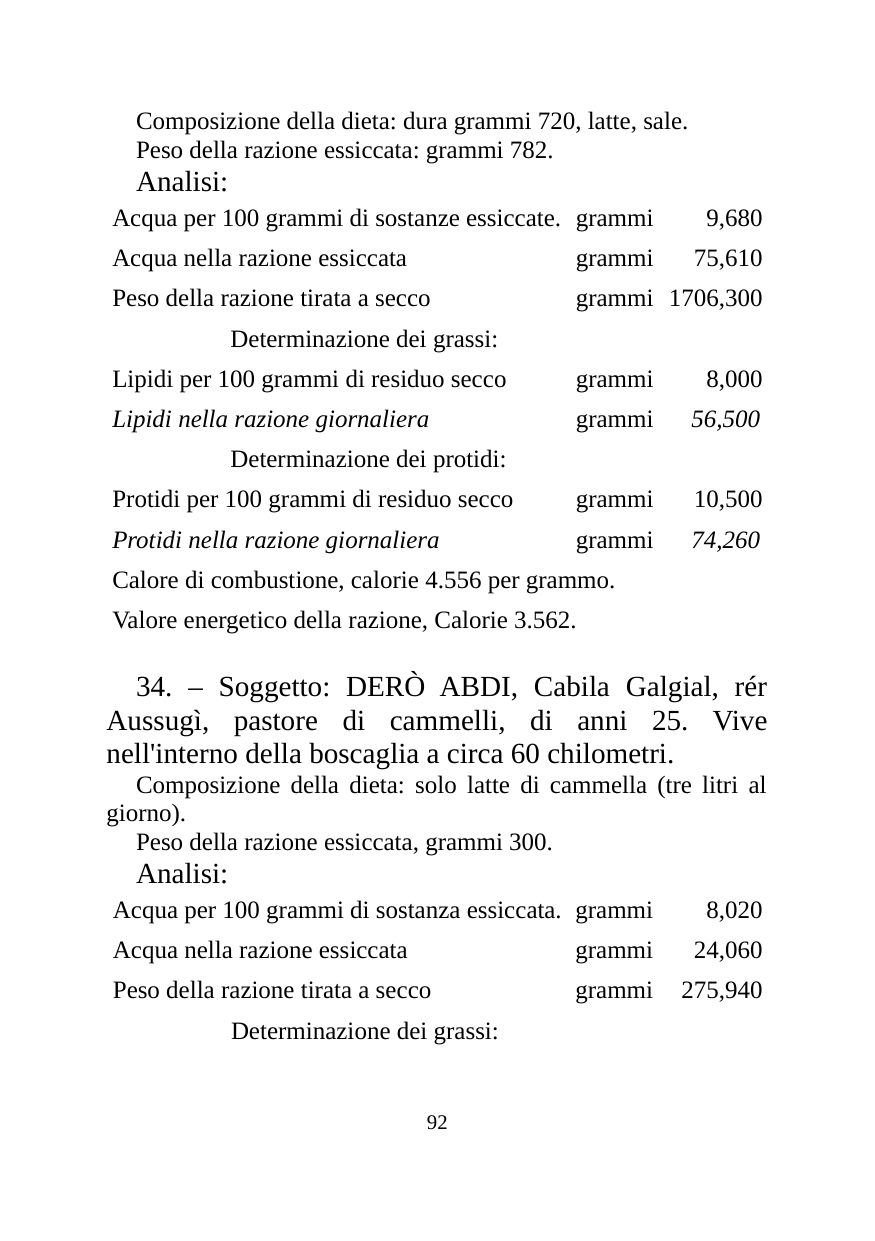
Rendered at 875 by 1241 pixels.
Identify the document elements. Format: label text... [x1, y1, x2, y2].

table_cell 1706,300 [659, 278, 768, 318]
table_cell Determinazione dei grassi: [107, 1010, 768, 1050]
table_header Acqua per 100 grammi di sostanze essiccate. [106, 197, 570, 237]
table_cell Acqua nella razione essiccata [106, 238, 570, 278]
text Peso della razione essiccata: grammi 782. [106, 135, 768, 164]
table_cell 8,000 [659, 358, 768, 398]
table_header grammi [570, 890, 659, 930]
table_cell Peso della razione tirata a secco [107, 970, 569, 1010]
table_cell Protidi per 100 grammi di residuo secco [106, 479, 570, 519]
table_cell grammi [570, 970, 659, 1010]
table_cell Lipidi per 100 grammi di residuo secco [106, 358, 570, 398]
table_cell Peso della razione tirata a secco [106, 278, 570, 318]
table_cell Determinazione dei protidi: [106, 439, 768, 479]
table_cell Determinazione dei grassi: [106, 318, 768, 358]
table_cell Lipidi nella razione giornaliera [106, 398, 570, 438]
text Composizione della dieta: solo latte di cammella (tre litri al giorno). [106, 770, 768, 827]
table_cell 75,610 [659, 238, 768, 278]
text 34. – Soggetto: DERÒ ABDI, Cabila Galgial, rér Aussugì, pastore di cammelli, di anni 25. Vive nell'interno della boscaglia a circa 60 chilometri. [106, 669, 768, 770]
table_cell Valore energetico della razione, Calorie 3.562. [106, 599, 768, 639]
table_header 8,020 [659, 890, 768, 930]
table_cell grammi [570, 278, 659, 318]
table_cell 24,060 [659, 930, 768, 970]
table_cell Protidi nella razione giornaliera [106, 519, 570, 559]
text Peso della razione essiccata, grammi 300. [106, 827, 768, 856]
text Analisi: [106, 164, 768, 197]
table_cell 56,500 [659, 398, 768, 438]
table_header grammi [570, 197, 659, 237]
text Composizione della dieta: dura grammi 720, latte, sale. [106, 106, 768, 135]
table_cell grammi [570, 479, 659, 519]
table_cell grammi [570, 238, 659, 278]
table_cell grammi [570, 358, 659, 398]
table_cell 10,500 [659, 479, 768, 519]
table_cell grammi [570, 398, 659, 438]
table_header 9,680 [659, 197, 768, 237]
table_cell 275,940 [659, 970, 768, 1010]
table_cell grammi [570, 930, 659, 970]
table_cell Calore di combustione, calorie 4.556 per grammo. [106, 559, 768, 599]
table_header Acqua per 100 grammi di sostanza essiccata. [107, 890, 569, 930]
table_cell grammi [570, 519, 659, 559]
text Analisi: [106, 856, 768, 889]
table_cell 74,260 [659, 519, 768, 559]
table_cell Acqua nella razione essiccata [107, 930, 569, 970]
